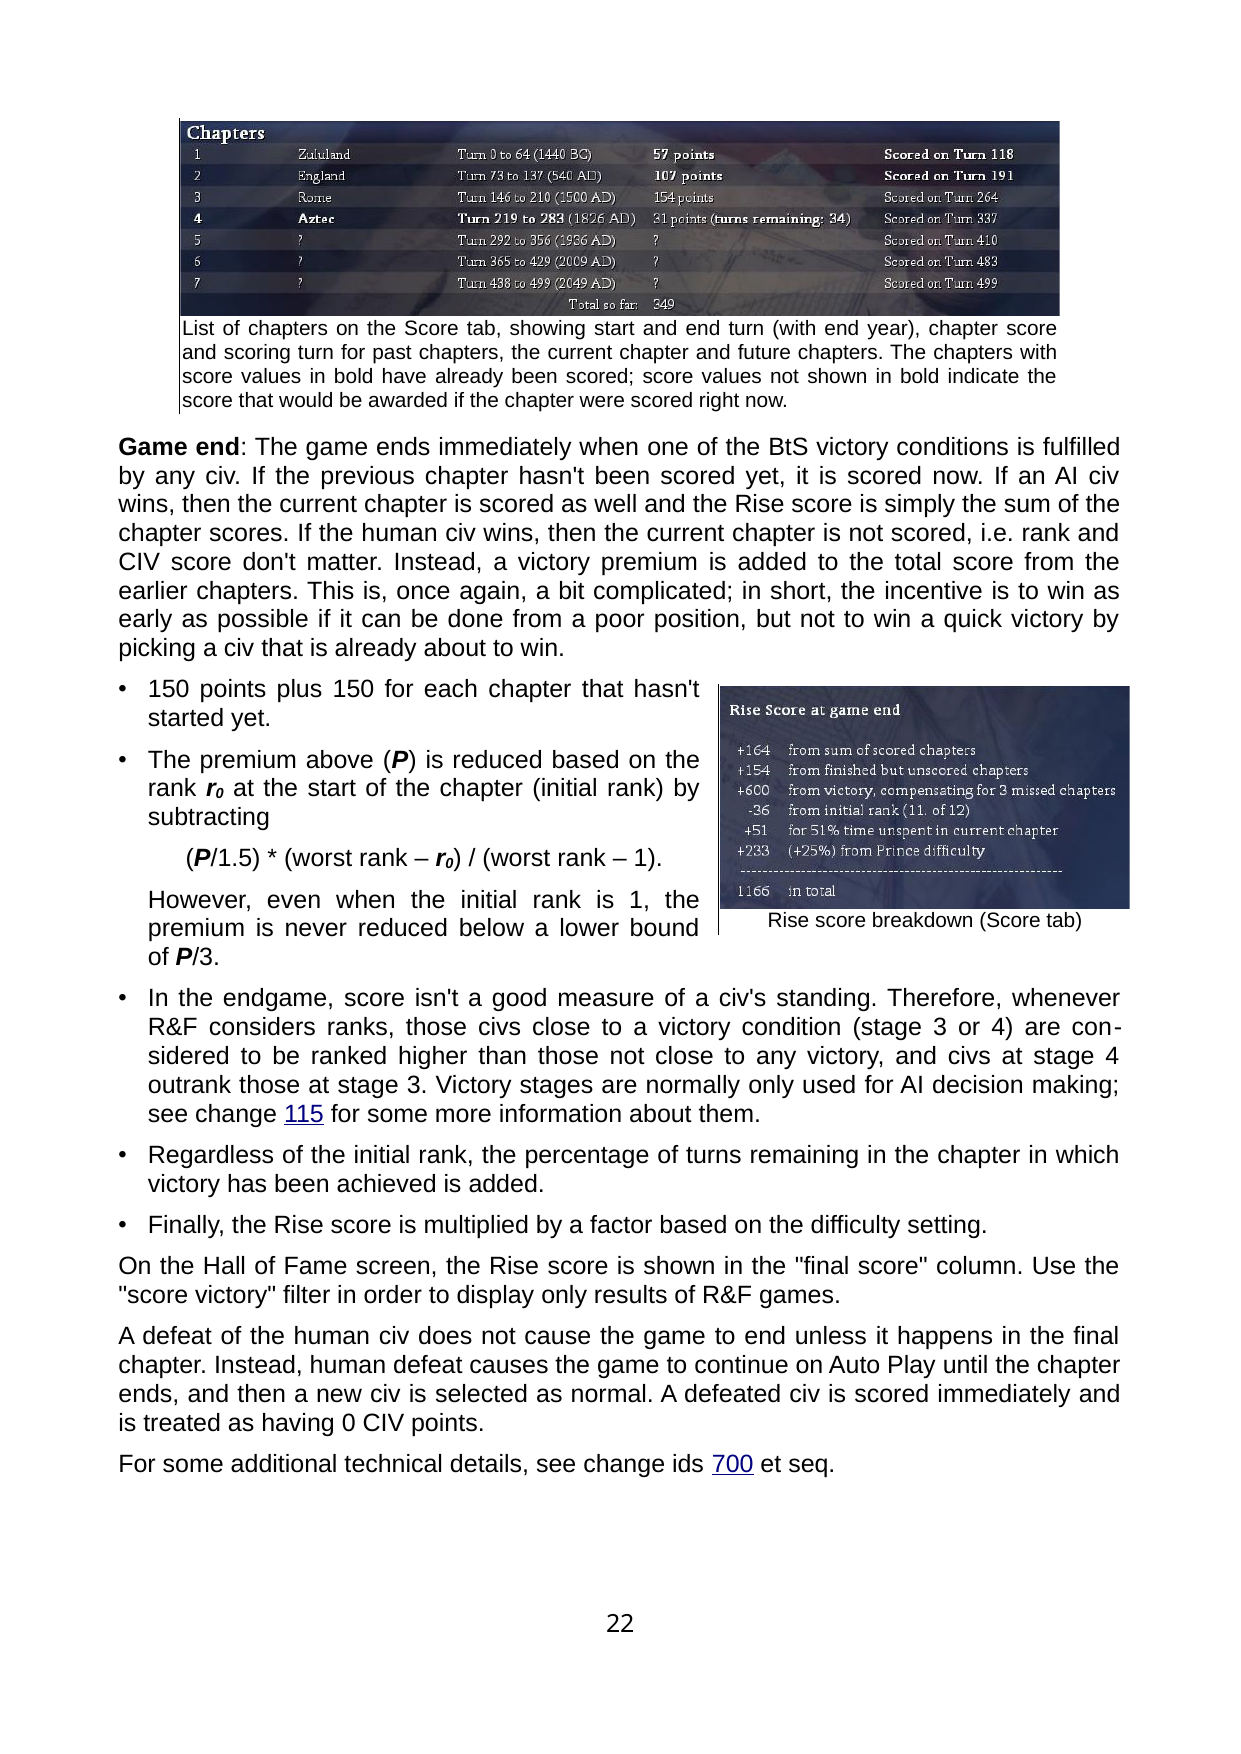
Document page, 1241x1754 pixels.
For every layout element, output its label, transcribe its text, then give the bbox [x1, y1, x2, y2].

list Regardless of the initial rank, the percentage of turns remaining in the chapter in which victory has been achieved is added. [118, 1140, 1122, 1197]
text On the Hall of Fame screen, the Rise score is shown in the "final score" column. Use the "score victory" filter in order to display only results of R&F games. [118, 1251, 1122, 1309]
list The premium above (P) is reduced based on the rank r0 at the start of the chapter (initial rank) by subtracting [118, 744, 718, 831]
text For some additional technical details, see change ids 700 et seq. [118, 1449, 1122, 1477]
text Game end: The game ends immediately when one of the BtS victory conditions is fulfilled by any civ. If the previous chapter hasn't been scored yet, it is scored now. If an AI civ wins, then the current chapter is scored as well and the Rise score is simply the sum of the chapter scores. If the human civ wins, then the current chapter is not scored, i.e. rank and CIV score don't matter. Instead, a victory premium is added to the total score from the earlier chapters. This is, once again, a bit complicated; in short, the incentive is to win as early as possible if it can be done from a poor position, but not to win a quick victory by picking a civ that is already about to win. [118, 118, 1122, 662]
list 150 points plus 150 for each chapter that hasn't started yet. [118, 674, 1131, 935]
list (P/1.5) * (worst rank – r0) / (worst rank – 1). [118, 843, 718, 872]
picture [720, 686, 1130, 909]
list In the endgame, score isn't a good measure of a civ's standing. Therefore, whenever R&F considers ranks, those civs close to a victory condition (stage 3 or 4) are con­sidered to be ranked higher than those not close to any victory, and civs at stage 4 outrank those at stage 3. Victory stages are normally only used for AI decision making; see change 115 for some more information about them. [118, 983, 1122, 1127]
text List of chapters on the Score tab, showing start and end turn (with end year), chapter score and scoring turn for past chapters, the current chapter and future chapters. The chapters with score values in bold have already been scored; score values not shown in bold indicate the score that would be awarded if the chapter were scored right now. [182, 316, 1058, 411]
list Rise score breakdown (Score tab) [721, 909, 1128, 932]
list However, even when the initial rank is 1, the premium is never reduced below a lower bound of P/3. [118, 885, 1122, 971]
picture [180, 121, 1060, 316]
text A defeat of the human civ does not cause the game to end unless it happens in the final chapter. Instead, human defeat causes the game to continue on Auto Play until the chapter ends, and then a new civ is selected as normal. A defeated civ is scored immediately and is treated as having 0 CIV points. [118, 1321, 1122, 1436]
list Finally, the Rise score is multiplied by a factor based on the difficulty setting. [118, 1210, 1122, 1239]
